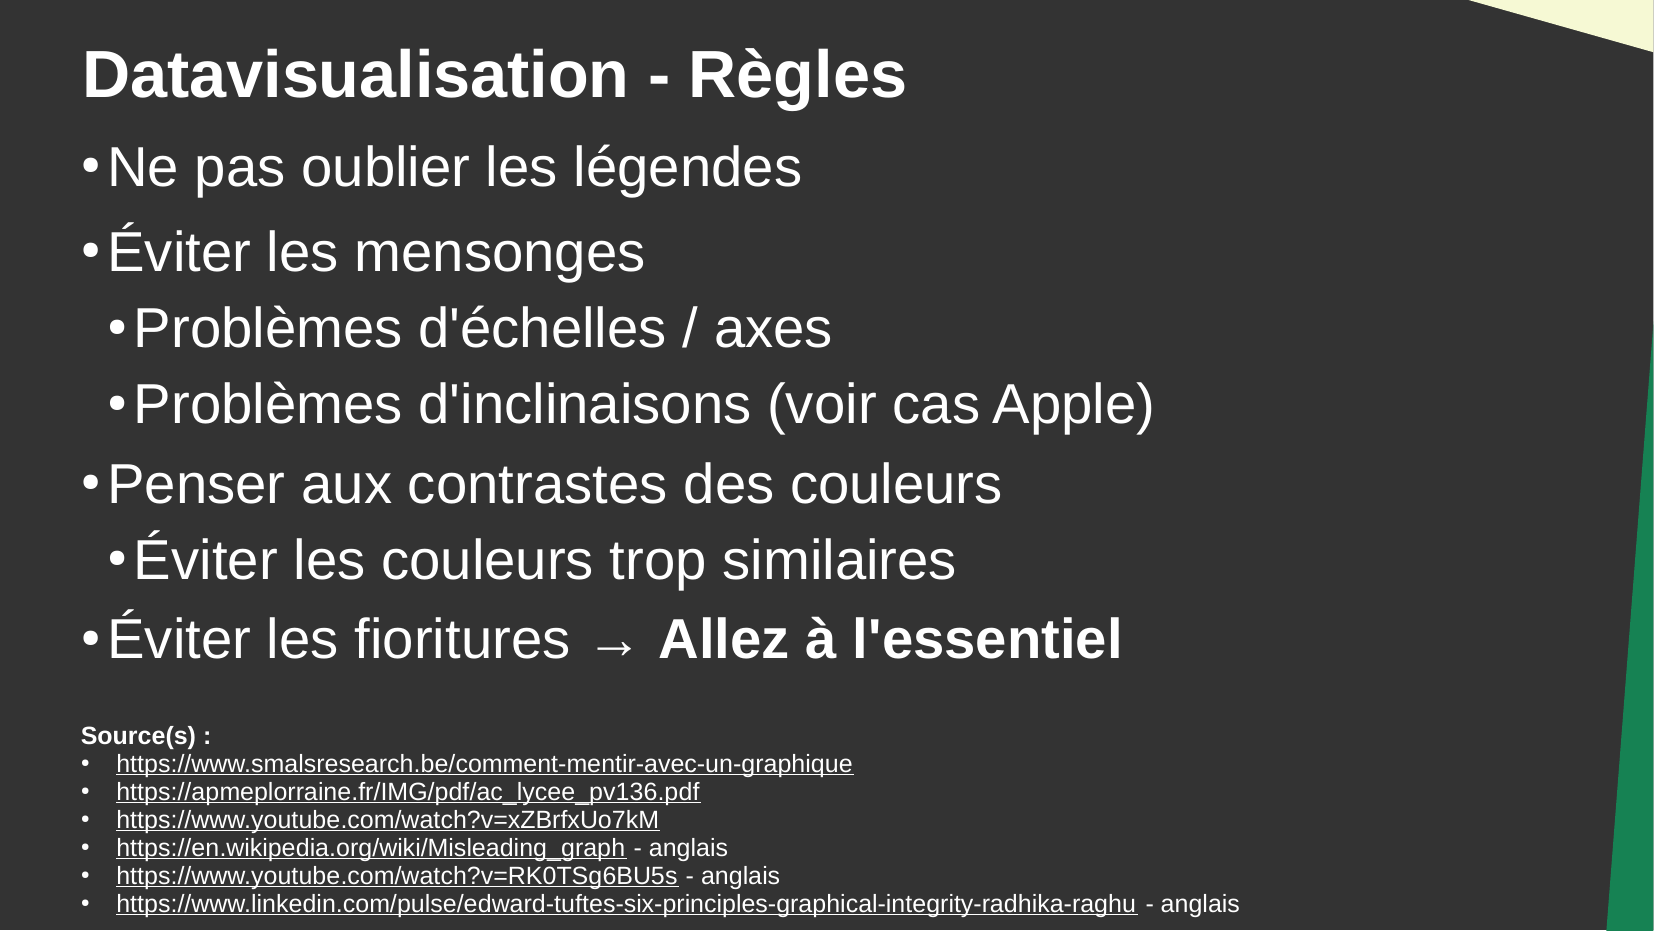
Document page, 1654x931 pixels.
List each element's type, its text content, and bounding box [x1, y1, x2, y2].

title Datavisualisation - Règles [82, 37, 1571, 122]
text_box [1606, 314, 1654, 931]
text_box [1468, 0, 1654, 53]
list Ne pas oublier les légendes Éviter les mensonges Problèmes d'échelles / axes Problèmes d'inclinaisons (voir cas Apple) Penser aux contrastes des couleurs Éviter les couleurs trop similaires Éviter les fioritures → Allez à l'essentiel [80, 135, 1560, 674]
text_box Source(s) : https://www.smalsresearch.be/comment-mentir-avec-un-graphique https://apmeplorraine.fr/IMG/pdf/ac_lycee_pv136.pdf https://www.youtube.com/watch?v=xZBrfxUo7kM https://en.wikipedia.org/wiki/Misleading_graph - anglais https://www.youtube.com/watch?v=RK0TSg6BU5s - anglais https://www.linkedin.com/pulse/edward-tuftes-six-principles-graphical-integrity-radhika-raghu - anglais [66, 714, 1483, 926]
